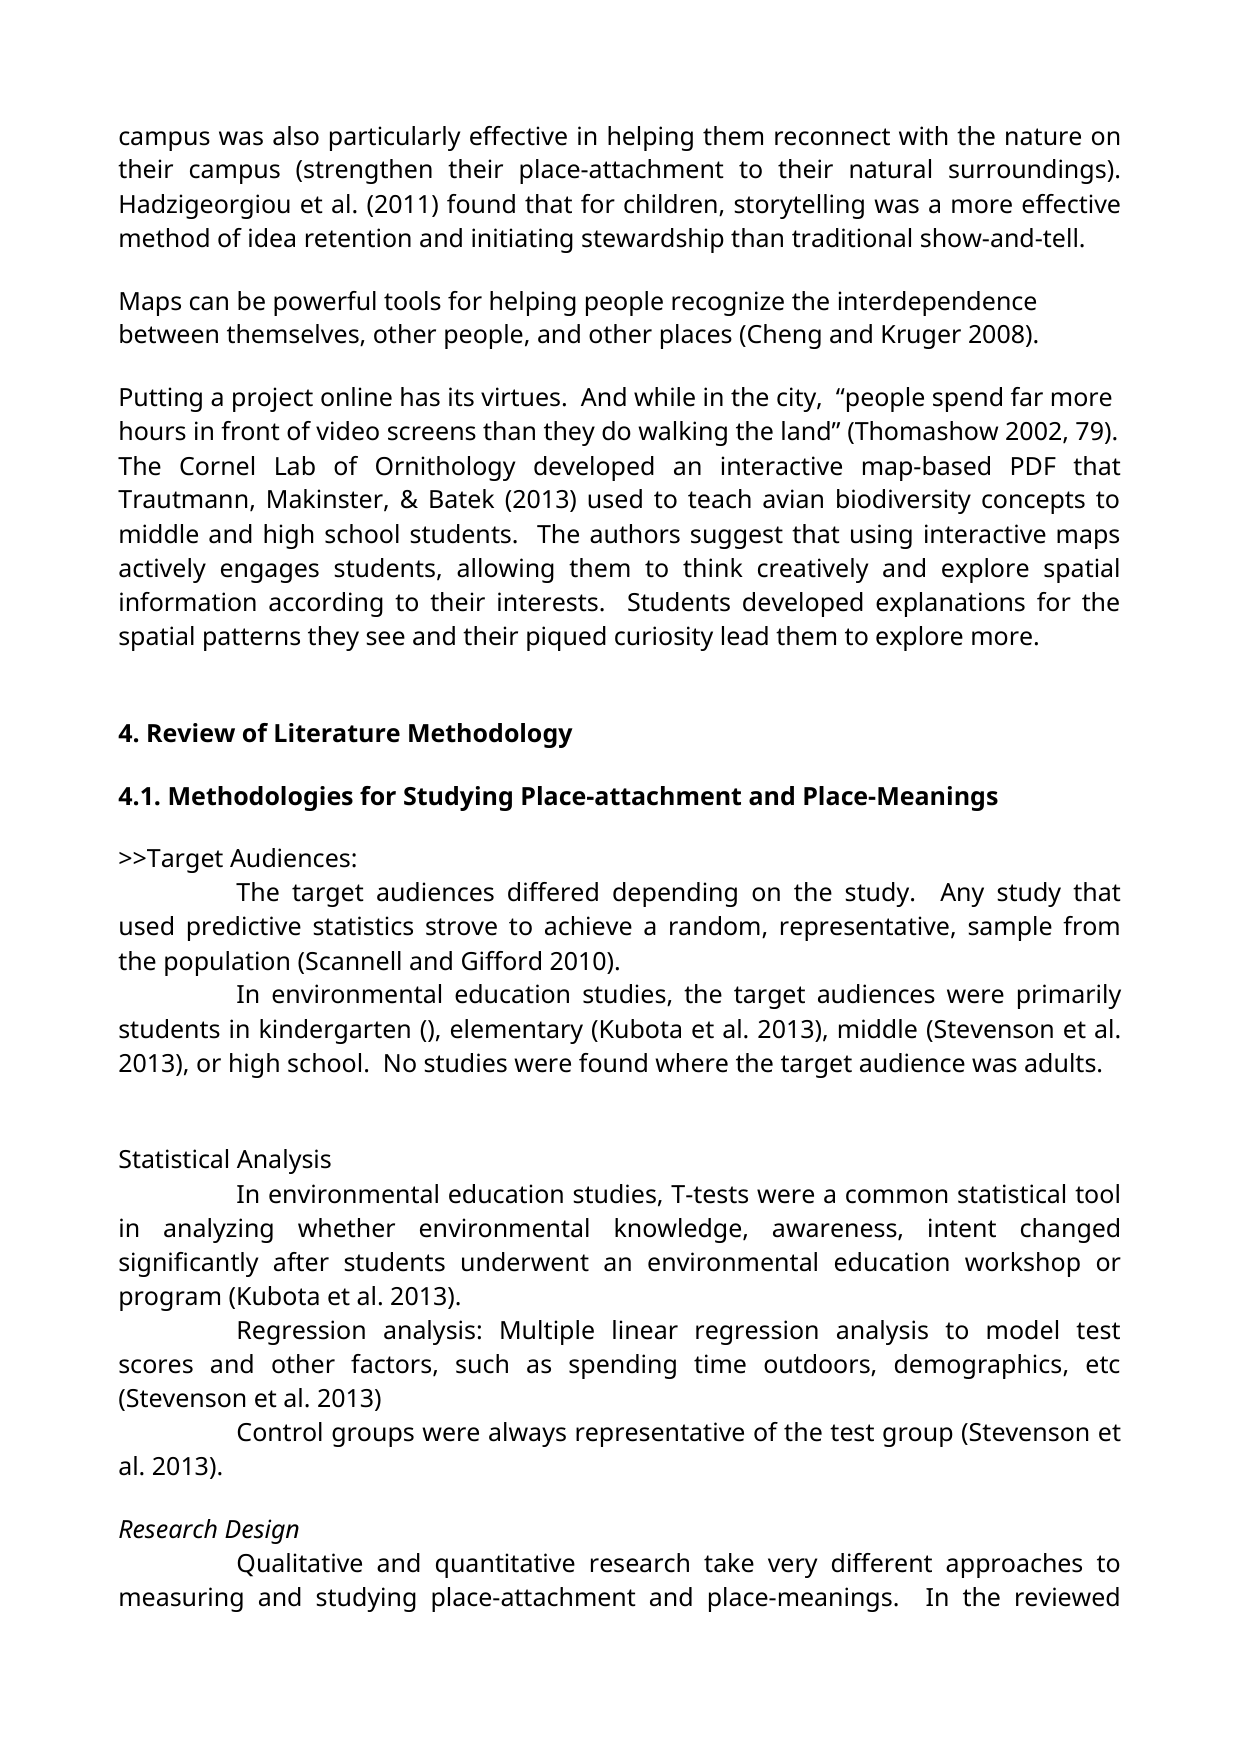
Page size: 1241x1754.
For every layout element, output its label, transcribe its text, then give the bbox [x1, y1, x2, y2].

text In environmental education studies, T-tests were a common statistical tool in analyzing whether environmental knowledge, awareness, intent changed significantly after students underwent an environmental education workshop or program (Kubota et al. 2013). [118, 1176, 1122, 1312]
text Maps can be powerful tools for helping people recognize the interdependence between themselves, other people, and other places (Cheng and Kruger 2008). [118, 283, 1122, 351]
text Statistical Analysis [118, 1142, 1122, 1176]
text Regression analysis: Multiple linear regression analysis to model test scores and other factors, such as spending time outdoors, demographics, etc (Stevenson et al. 2013) [118, 1312, 1122, 1415]
text >>Target Audiences: [118, 841, 1122, 875]
text Qualitative and quantitative research take very different approaches to measuring and studying place-attachment and place-meanings. In the reviewed [118, 1546, 1122, 1614]
text Control groups were always representative of the test group (Stevenson et al. 2013). [118, 1415, 1122, 1483]
text 4.1. Methodologies for Studying Place-attachment and Place-Meanings [118, 778, 1122, 812]
text The target audiences differed depending on the study. Any study that used predictive statistics strove to achieve a random, representative, sample from the population (Scannell and Gifford 2010). [118, 875, 1122, 977]
text campus was also particularly effective in helping them reconnect with the nature on their campus (strengthen their place-attachment to their natural surroundings). Hadzigeorgiou et al. (2011) found that for children, storytelling was a more effective method of idea retention and initiating stewardship than traditional show-and-tell. [118, 118, 1122, 254]
text Putting a project online has its virtues. And while in the city, “people spend far more hours in front of video screens than they do walking the land” (Thomashow 2002, 79). [118, 380, 1122, 448]
text The Cornel Lab of Ornithology developed an interactive map-based PDF that Trautmann, Makinster, & Batek (2013) used to teach avian biodiversity concepts to middle and high school students. The authors suggest that using interactive maps actively engages students, allowing them to think creatively and explore spatial information according to their interests. Students developed explanations for the spatial patterns they see and their piqued curiosity lead them to explore more. [118, 448, 1122, 652]
text Research Design [118, 1512, 1122, 1546]
text In environmental education studies, the target audiences were primarily students in kindergarten (), elementary (Kubota et al. 2013), middle (Stevenson et al. 2013), or high school. No studies were found where the target audience was adults. [118, 977, 1122, 1079]
text 4. Review of Literature Methodology [118, 715, 1122, 749]
